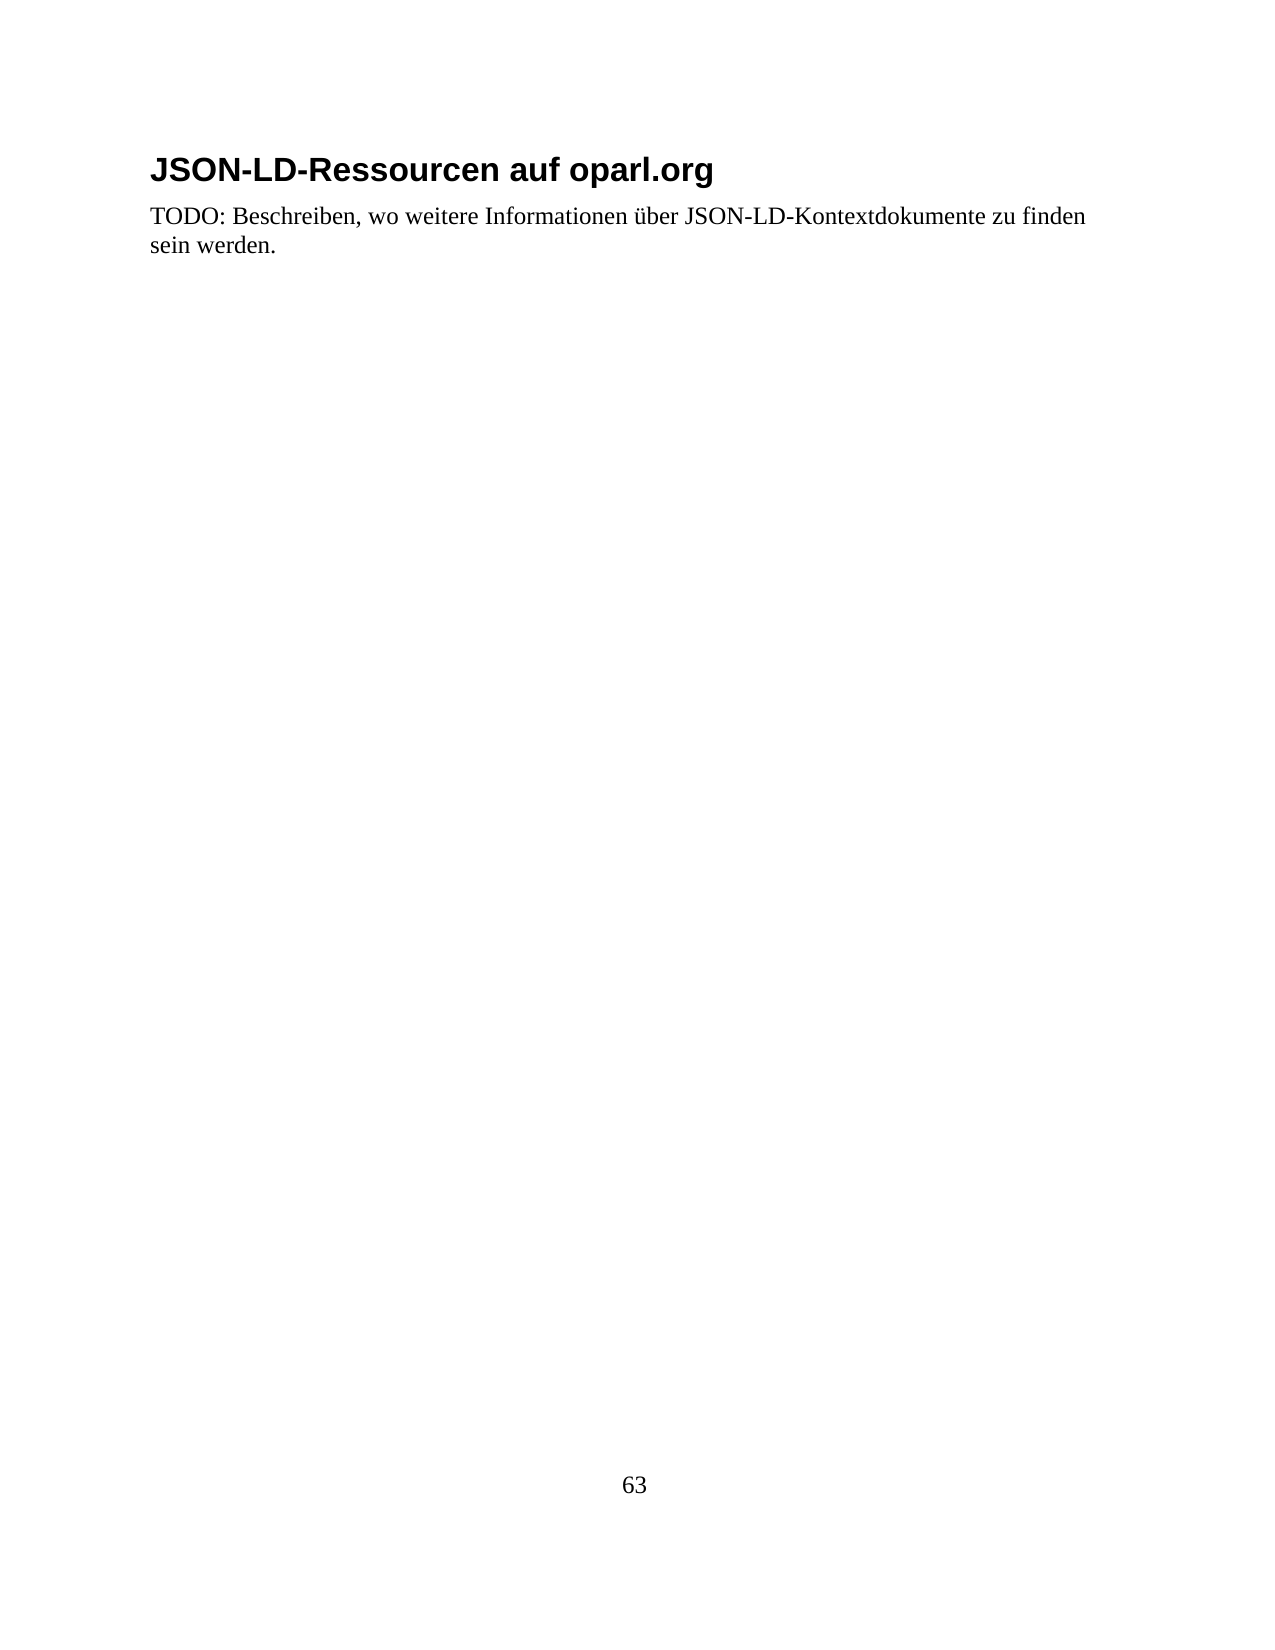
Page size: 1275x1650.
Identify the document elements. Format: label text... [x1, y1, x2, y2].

text TODO: Beschreiben, wo weitere Informationen über JSON-LD-Kontextdokumente zu finden sein werden. [150, 201, 1125, 259]
subtitle JSON-LD-Ressourcen auf oparl.org [150, 150, 1125, 189]
